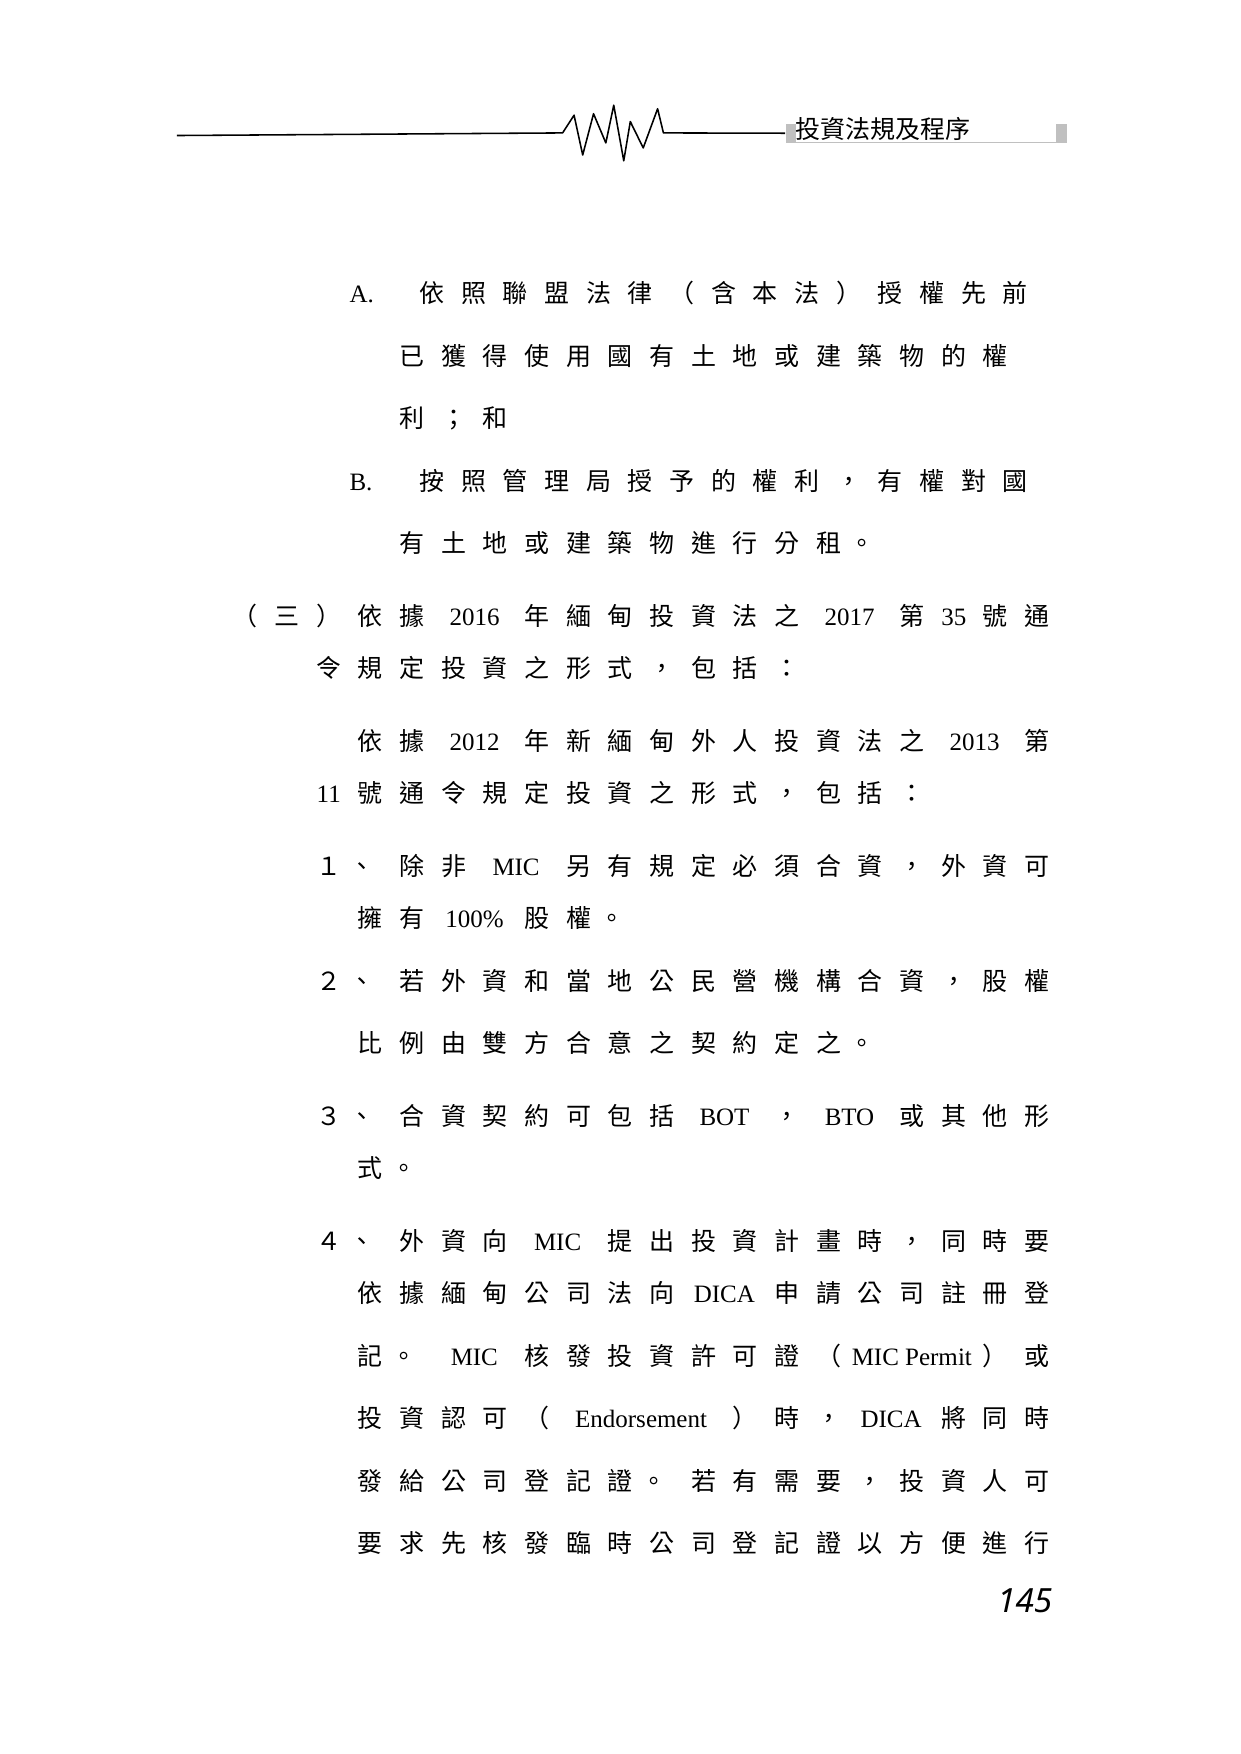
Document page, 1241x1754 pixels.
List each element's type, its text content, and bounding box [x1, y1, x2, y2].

text A. 依照聯盟法律（含本法）授權先前已獲得使用國有土地或建築物的權利；和 [330, 250, 1058, 438]
text １、除非MIC另有規定必須合資，外資可擁有100%股權。 [281, 813, 1058, 938]
text 依據2012年新緬甸外人投資法之2013第11號通令規定投資之形式，包括： [281, 688, 1058, 813]
text B. 按照管理局授予的權利，有權對國有土地或建築物進行分租。 [330, 438, 1058, 563]
text ２、若外資和當地公民營機構合資，股權比例由雙方合意之契約定之。 [281, 938, 1058, 1063]
text ４、外資向MIC提出投資計畫時，同時要依據緬甸公司法向DICA申請公司註冊登記。MIC核發投資許可證（MIC Permit）或投資認可（Endorsement）時，DICA將同時發給公司登記證。若有需要，投資人可要求先核發臨時公司登記證以方便進行 [281, 1188, 1058, 1563]
text ３、合資契約可包括BOT，BTO或其他形式。 [281, 1063, 1058, 1188]
text （三）依據2016年緬甸投資法之2017第35號通令規定投資之形式，包括： [207, 563, 1058, 688]
